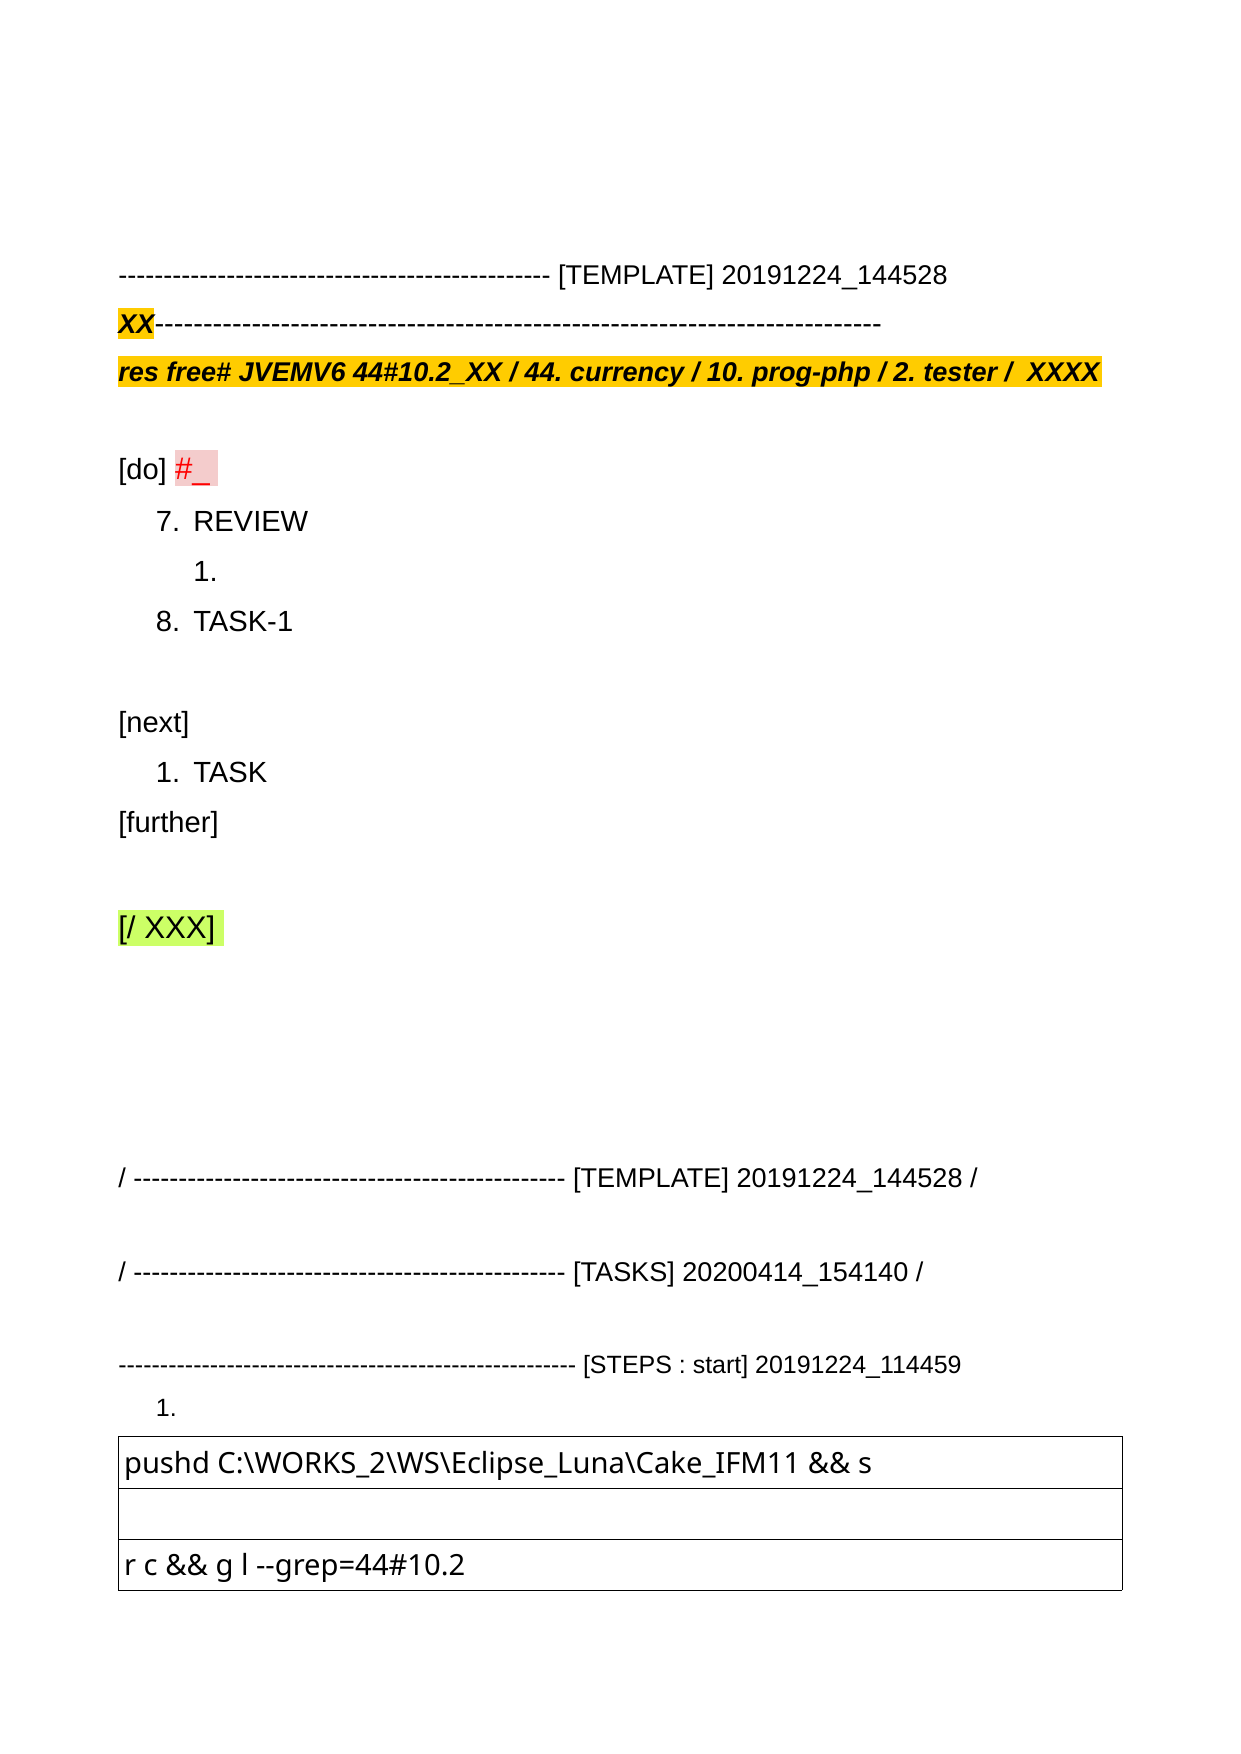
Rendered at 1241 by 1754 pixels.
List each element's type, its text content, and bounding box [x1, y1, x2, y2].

text res free# JVEMV6 44#10.2_XX / 44. currency / 10. prog-php / 2. tester / XXXX [118, 356, 1122, 387]
text ------------------------------------------------ [TEMPLATE] 20191224_144528 [118, 259, 1122, 290]
text [next] [118, 705, 1122, 738]
text [do] #_ [118, 450, 1122, 486]
text [further] [118, 805, 1122, 839]
text XX--------------------------------------------------------------------------- [118, 306, 1122, 339]
text ------------------------------------------------------- [STEPS : start] 20191224_114459 [118, 1350, 1122, 1379]
list TASK [156, 755, 1122, 789]
text / ------------------------------------------------ [TEMPLATE] 20191224_144528 / [118, 1162, 1122, 1194]
list TASK-1 [156, 604, 1122, 638]
table_cell [119, 1489, 1122, 1539]
table_header pushd C:\WORKS_2\WS\Eclipse_Luna\Cake_IFM11 && s [119, 1437, 1122, 1487]
table_cell r c && g l --grep=44#10.2 [119, 1540, 1122, 1590]
text [/ XXX] [118, 856, 1122, 946]
text / ------------------------------------------------ [TASKS] 20200414_154140 / [118, 1256, 1122, 1287]
list REVIEW [156, 503, 1122, 537]
